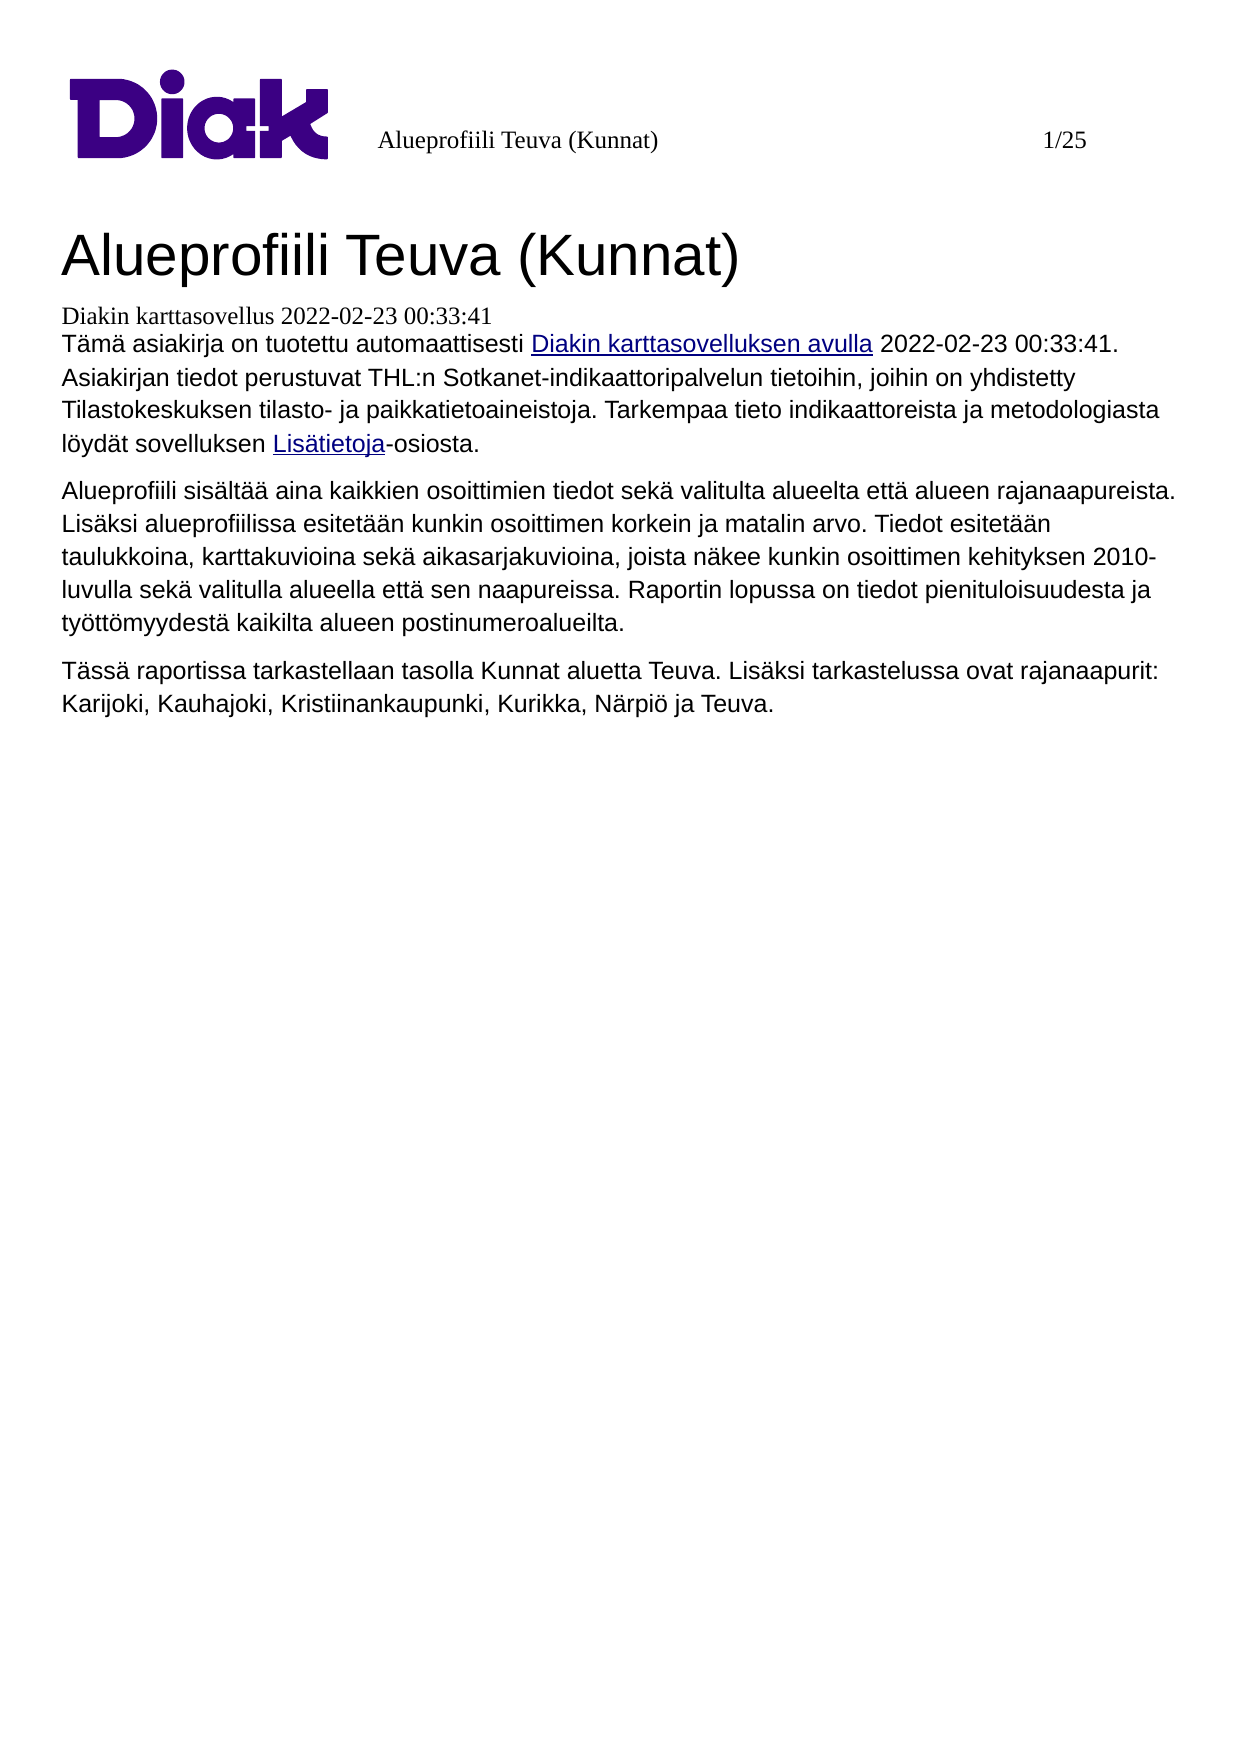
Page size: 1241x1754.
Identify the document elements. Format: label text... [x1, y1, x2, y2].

title Alueprofiili Teuva (Kunnat) [61, 221, 1179, 288]
text Tässä raportissa tarkastellaan tasolla Kunnat aluetta Teuva. Lisäksi tarkastelussa ovat rajanaapurit: Karijoki, Kauhajoki, Kristiinankaupunki, Kurikka, Närpiö ja Teuva. [61, 656, 1179, 718]
text Alueprofiili sisältää aina kaikkien osoittimien tiedot sekä valitulta alueelta että alueen rajanaapureista. Lisäksi alueprofiilissa esitetään kunkin osoittimen korkein ja matalin arvo. Tiedot esitetään taulukkoina, karttakuvioina sekä aikasarjakuvioina, joista näkee kunkin osoittimen kehityksen 2010-luvulla sekä valitulla alueella että sen naapureissa. Raportin lopussa on tiedot pienituloisuudesta ja työttömyydestä kaikilta alueen postinumeroalueilta. [61, 476, 1179, 637]
text Tämä asiakirja on tuotettu automaattisesti Diakin karttasovelluksen avulla 2022-02-23 00:33:41. Asiakirjan tiedot perustuvat THL:n Sotkanet-indikaattoripalvelun tietoihin, joihin on yhdistetty Tilastokeskuksen tilasto- ja paikkatietoaineistoja. Tarkempaa tieto indikaattoreista ja metodologiasta löydät sovelluksen Lisätietoja-osiosta. [61, 329, 1179, 457]
text Diakin karttasovellus 2022-02-23 00:33:41 [61, 301, 1179, 329]
